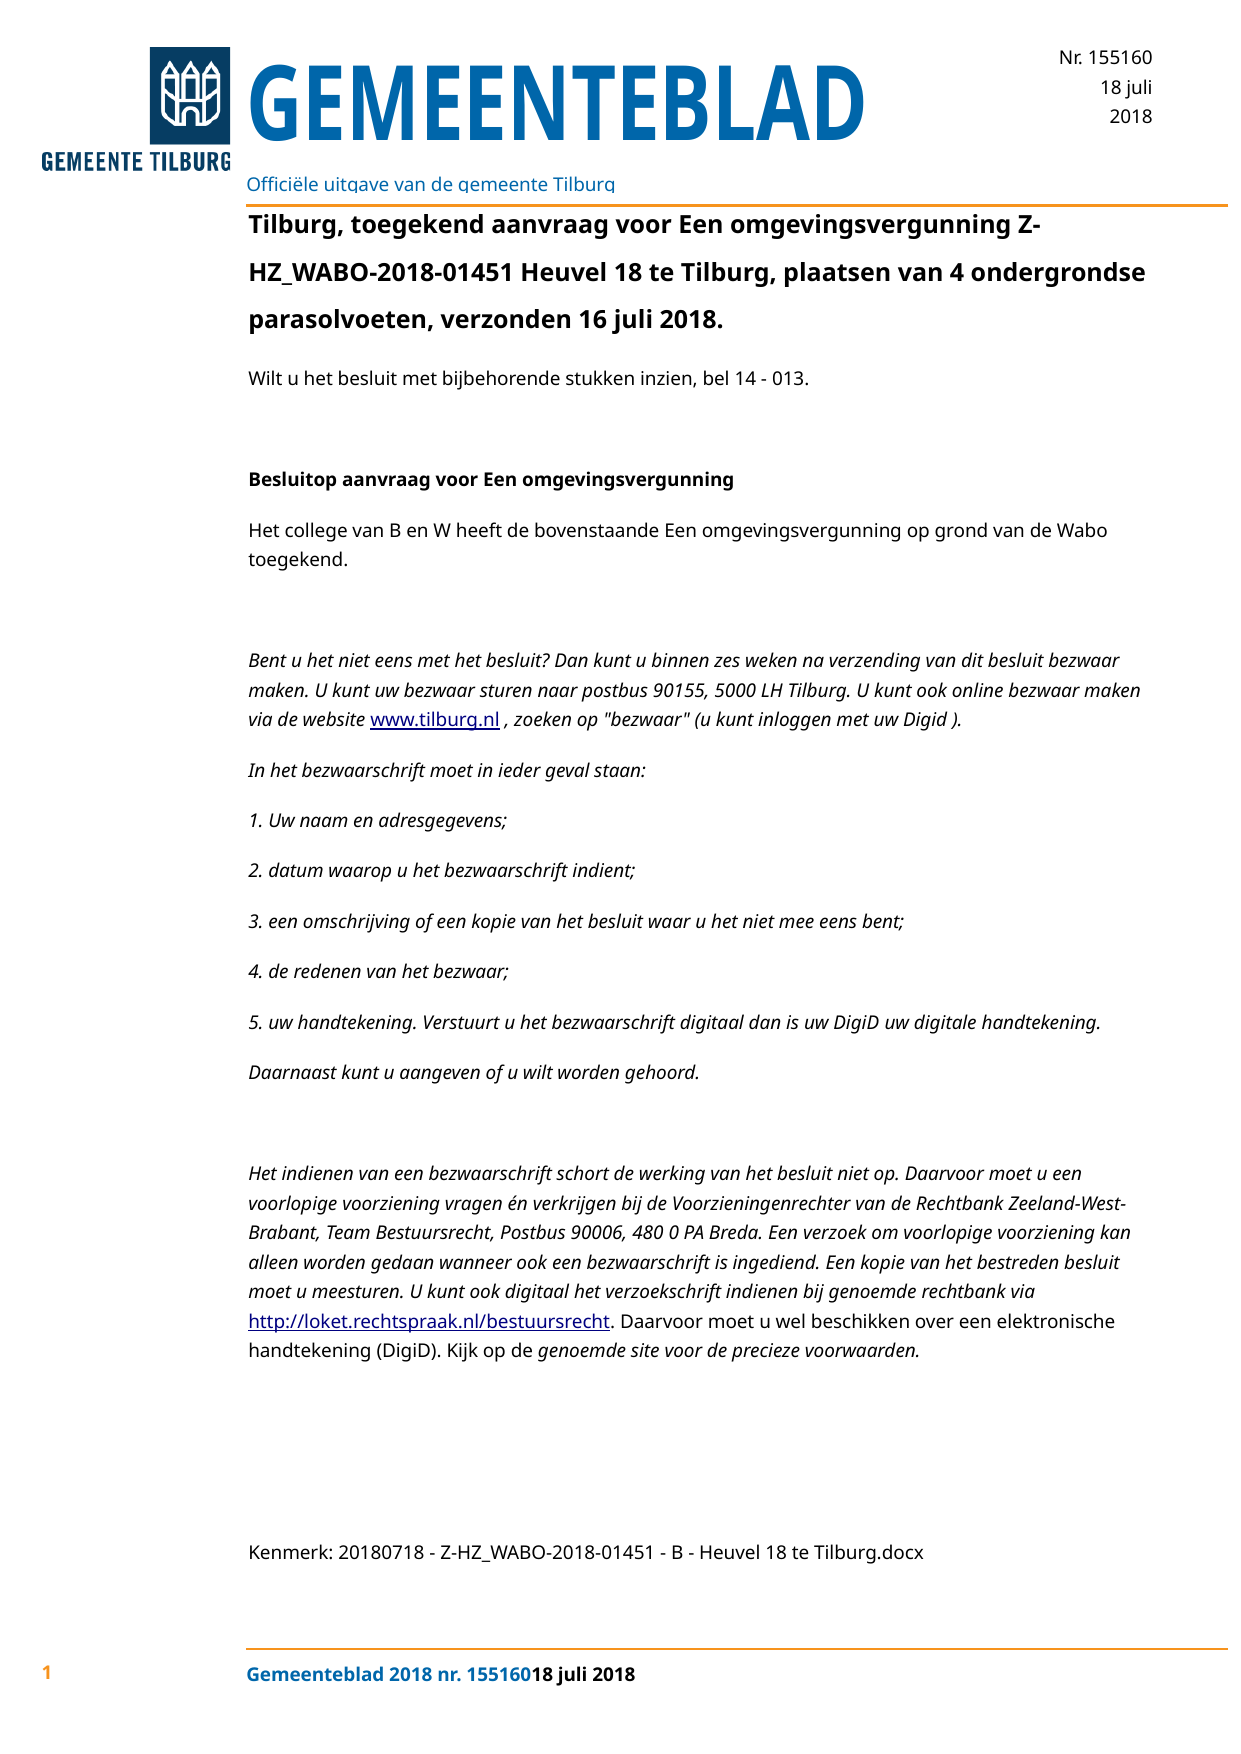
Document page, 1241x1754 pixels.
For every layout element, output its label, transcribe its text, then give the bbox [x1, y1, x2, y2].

text Besluitop aanvraag voor Een omgevingsvergunning [248, 466, 1152, 492]
picture [41, 47, 231, 172]
text 1. Uw naam en adresgegevens; [248, 807, 1152, 833]
text 2. datum waarop u het bezwaarschrift indient; [248, 858, 1152, 883]
text Daarnaast kunt u aangeven of u wilt worden gehoord. [248, 1059, 1152, 1085]
text 4. de redenen van het bezwaar; [248, 958, 1152, 984]
text In het bezwaarschrift moet in ieder geval staan: [248, 757, 1152, 782]
text 3. een omschrijving of een kopie van het besluit waar u het niet mee eens bent; [248, 908, 1152, 934]
text Het college van B en W heeft de bovenstaande Een omgevingsvergunning op grond van de Wabo toegekend. [248, 517, 1152, 572]
text Het indienen van een bezwaarschrift schort de werking van het besluit niet op. Daarvoor moet u een voorlopige voorziening vragen én verkrijgen bij de Voorzieningenrechter van de Rechtbank Zeeland-West-Brabant, Team Bestuursrecht, Postbus 90006, 480 0 PA Breda. Een verzoek om voorlopige voorziening kan alleen worden gedaan wanneer ook een bezwaarschrift is ingediend. Een kopie van het bestreden besluit moet u meesturen. U kunt ook digitaal het verzoekschrift indienen bij genoemde rechtbank via http://loket.rechtspraak.nl/bestuursrecht. Daarvoor moet u wel beschikken over een elektronische handtekening (DigiD). Kijk op de genoemde site voor de precieze voorwaarden. [248, 1160, 1152, 1363]
text Wilt u het besluit met bijbehorende stukken inzien, bel 14 - 013. [248, 366, 1152, 391]
text Tilburg, toegekend aanvraag voor Een omgevingsvergunning Z-HZ_WABO-2018-01451 Heuvel 18 te Tilburg, plaatsen van 4 ondergrondse parasolvoeten, verzonden 16 juli 2018. [248, 207, 1152, 336]
text 5. uw handtekening. Verstuurt u het bezwaarschrift digitaal dan is uw DigiD uw digitale handtekening. [248, 1009, 1152, 1034]
text Kenmerk: 20180718 - Z-HZ_WABO-2018-01451 - B - Heuvel 18 te Tilburg.docx [248, 1539, 1152, 1565]
text Bent u het niet eens met het besluit? Dan kunt u binnen zes weken na verzending van dit besluit bezwaar maken. U kunt uw bezwaar sturen naar postbus 90155, 5000 LH Tilburg. U kunt ook online bezwaar maken via de website www.tilburg.nl , zoeken op "bezwaar" (u kunt inloggen met uw Digid ). [248, 647, 1152, 732]
